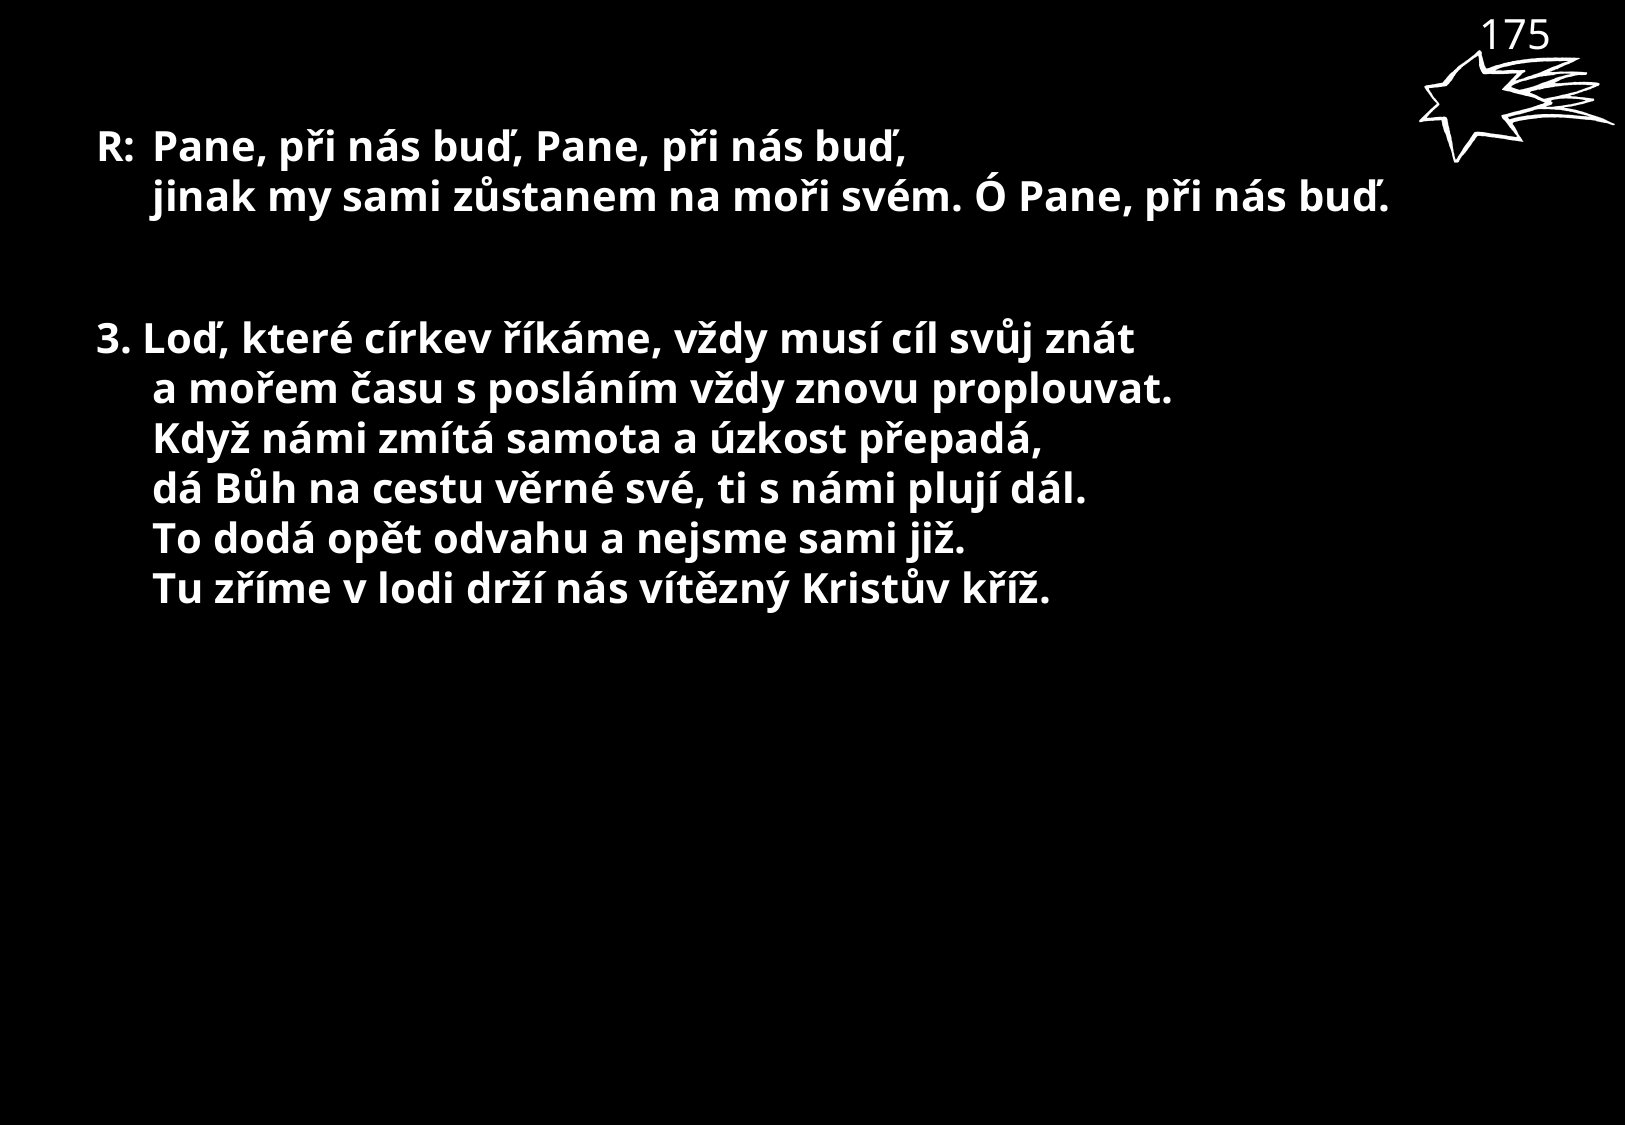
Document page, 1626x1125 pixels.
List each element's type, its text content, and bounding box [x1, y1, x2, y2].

list R: Pane, při nás buď, Pane, při nás buď, jinak my sami zůstanem na moři svém. Ó Pane, při nás buď. 3. Loď, které církev říkáme, vždy musí cíl svůj znát a mořem času s posláním vždy znovu proplouvat. Když námi zmítá samota a úzkost přepadá, dá Bůh na cestu věrné své, ti s námi plují dál. To dodá opět odvahu a nejsme sami již. Tu zříme v lodi drží nás vítězný Kristův kříž. [81, 112, 1544, 1101]
text_box 175 [1405, 0, 1626, 66]
